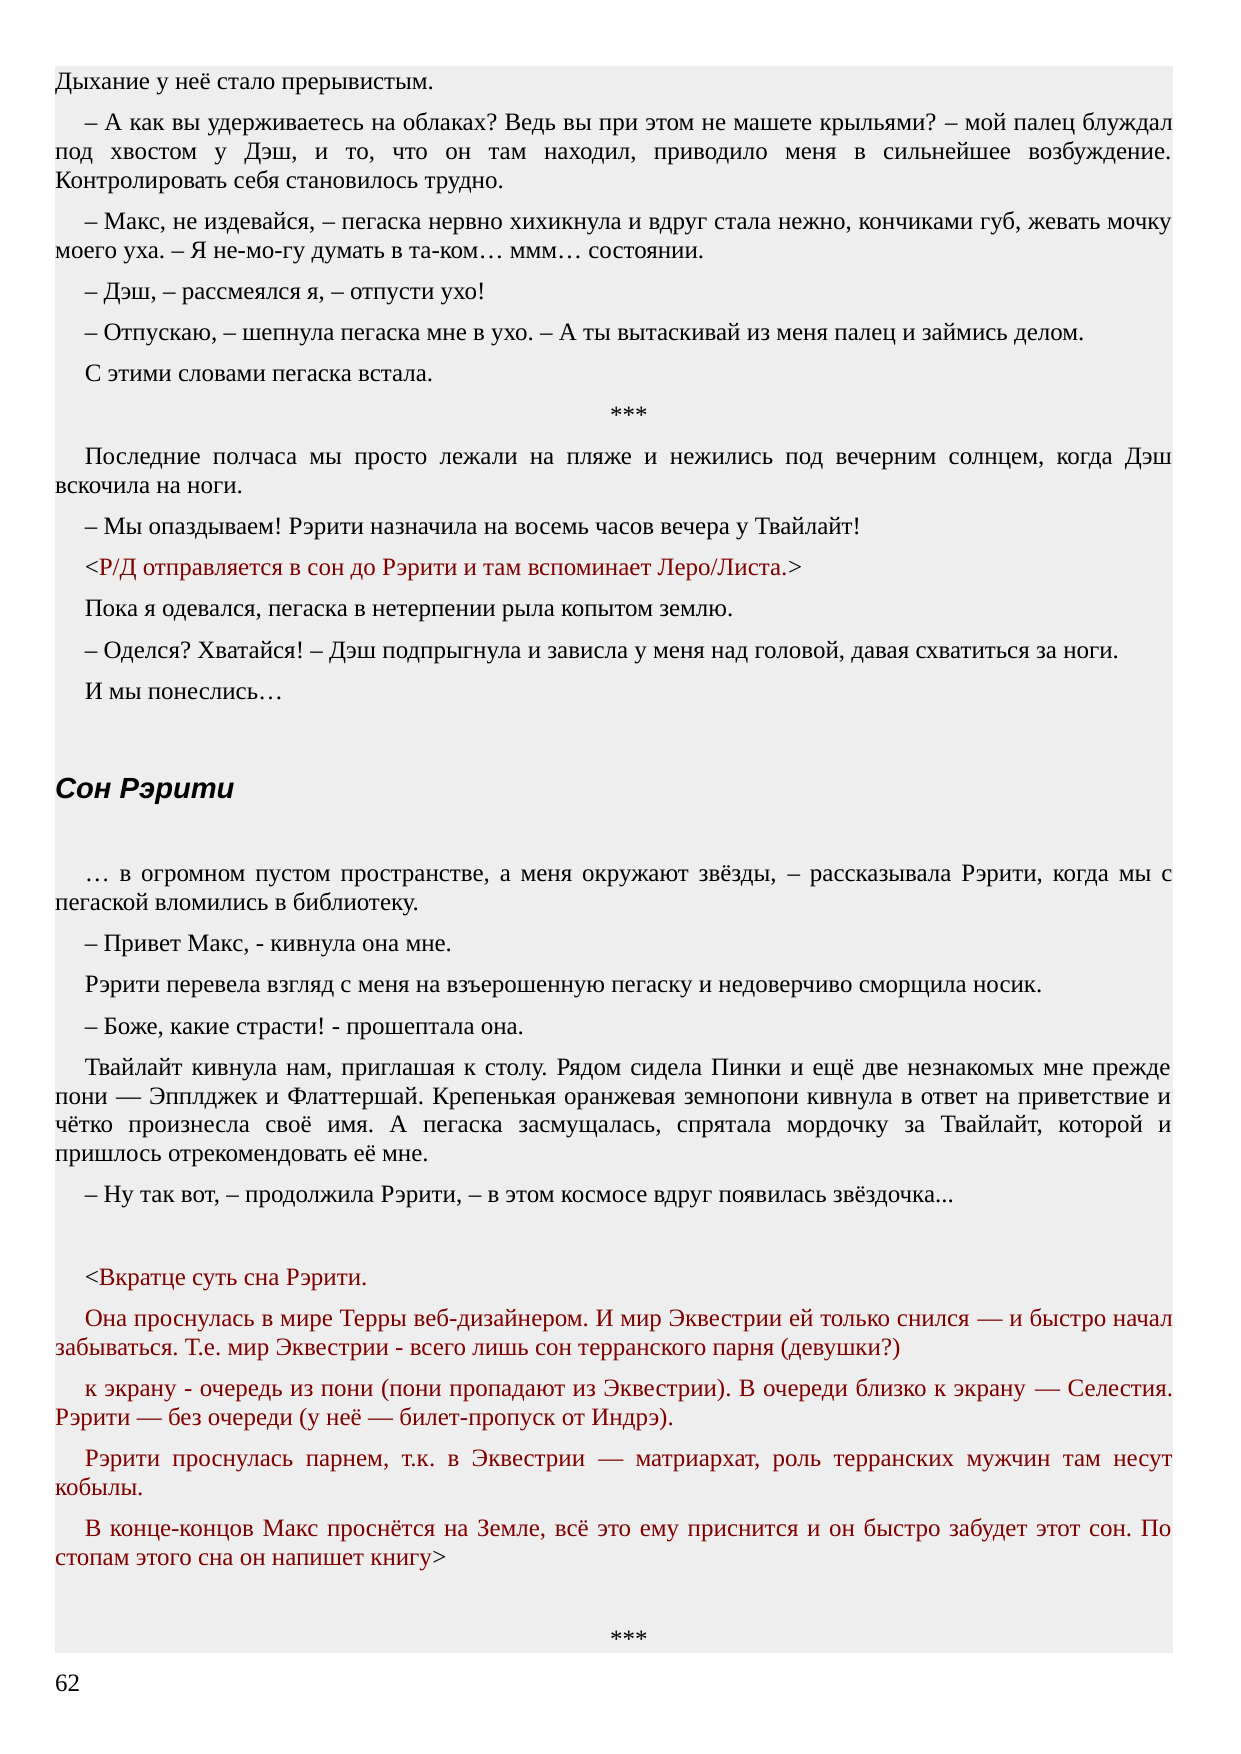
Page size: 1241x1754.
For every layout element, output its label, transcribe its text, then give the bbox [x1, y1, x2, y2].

text – Привет Макс, - кивнула она мне. [55, 928, 1173, 957]
text <Р/Д отправляется в сон до Рэрити и там вспоминает Леро/Листа.> [55, 552, 1173, 581]
text В конце-концов Макс проснётся на Земле, всё это ему приснится и он быстро забудет этот сон. По стопам этого сна он напишет книгу> [55, 1513, 1173, 1571]
text Она проснулась в мире Терры веб-дизайнером. И мир Эквестрии ей только снился — и быстро начал забываться. Т.е. мир Эквестрии - всего лишь сон терранского парня (девушки?) [55, 1303, 1173, 1361]
text Рэрити проснулась парнем, т.к. в Эквестрии — матриархат, роль терранских мужчин там несут кобылы. [55, 1443, 1173, 1501]
text к экрану - очередь из пони (пони пропадают из Эквестрии). В очереди близко к экрану — Селестия. Рэрити — без очереди (у неё — билет-пропуск от Индрэ). [55, 1373, 1173, 1431]
text Последние полчаса мы просто лежали на пляже и нежились под вечерним солнцем, когда Дэш вскочила на ноги. [55, 441, 1173, 498]
subtitle Сон Рэрити [55, 771, 1173, 804]
text – А как вы удерживаетесь на облаках? Ведь вы при этом не машете крыльями? – мой палец блуждал под хвостом у Дэш, и то, что он там находил, приводило меня в сильнейшее возбуждение. Контролировать себя становилось трудно. [55, 107, 1173, 193]
text – Боже, какие страсти! - прошептала она. [55, 1011, 1173, 1039]
text – Оделся? Хватайся! – Дэш подпрыгнула и зависла у меня над головой, давая схватиться за ноги. [55, 635, 1173, 663]
text С этими словами пегаска встала. [55, 358, 1173, 387]
text *** [55, 1624, 1173, 1653]
text *** [55, 400, 1173, 428]
text – Ну так вот, – продолжила Рэрити, – в этом космосе вдруг появилась звёздочка... [55, 1179, 1173, 1208]
text – Мы опаздываем! Рэрити назначила на восемь часов вечера у Твайлайт! [55, 511, 1173, 540]
text Рэрити перевела взгляд с меня на взъерошенную пегаску и недоверчиво сморщила носик. [55, 969, 1173, 998]
text – Макс, не издевайся, – пегаска нервно хихикнула и вдруг стала нежно, кончиками губ, жевать мочку моего уха. – Я не-мо-гу думать в та-ком… ммм… состоянии. [55, 206, 1173, 263]
text Пока я одевался, пегаска в нетерпении рыла копытом землю. [55, 593, 1173, 622]
text <Вкратце суть сна Рэрити. [55, 1262, 1173, 1291]
text Дыхание у неё стало прерывистым. [55, 66, 1173, 95]
text И мы понеслись… [55, 676, 1173, 705]
text – Дэш, – рассмеялся я, – отпусти ухо! [55, 276, 1173, 305]
text Твайлайт кивнула нам, приглашая к столу. Рядом сидела Пинки и ещё две незнакомых мне прежде пони — Эпплджек и Флаттершай. Крепенькая оранжевая земнопони кивнула в ответ на приветствие и чётко произнесла своё имя. А пегаска засмущалась, спрятала мордочку за Твайлайт, которой и пришлось отрекомендовать её мне. [55, 1052, 1173, 1167]
text … в огромном пустом пространстве, а меня окружают звёзды, – рассказывала Рэрити, когда мы с пегаской вломились в библиотеку. [55, 858, 1173, 916]
text – Отпускаю, – шепнула пегаска мне в ухо. – А ты вытаскивай из меня палец и займись делом. [55, 317, 1173, 346]
